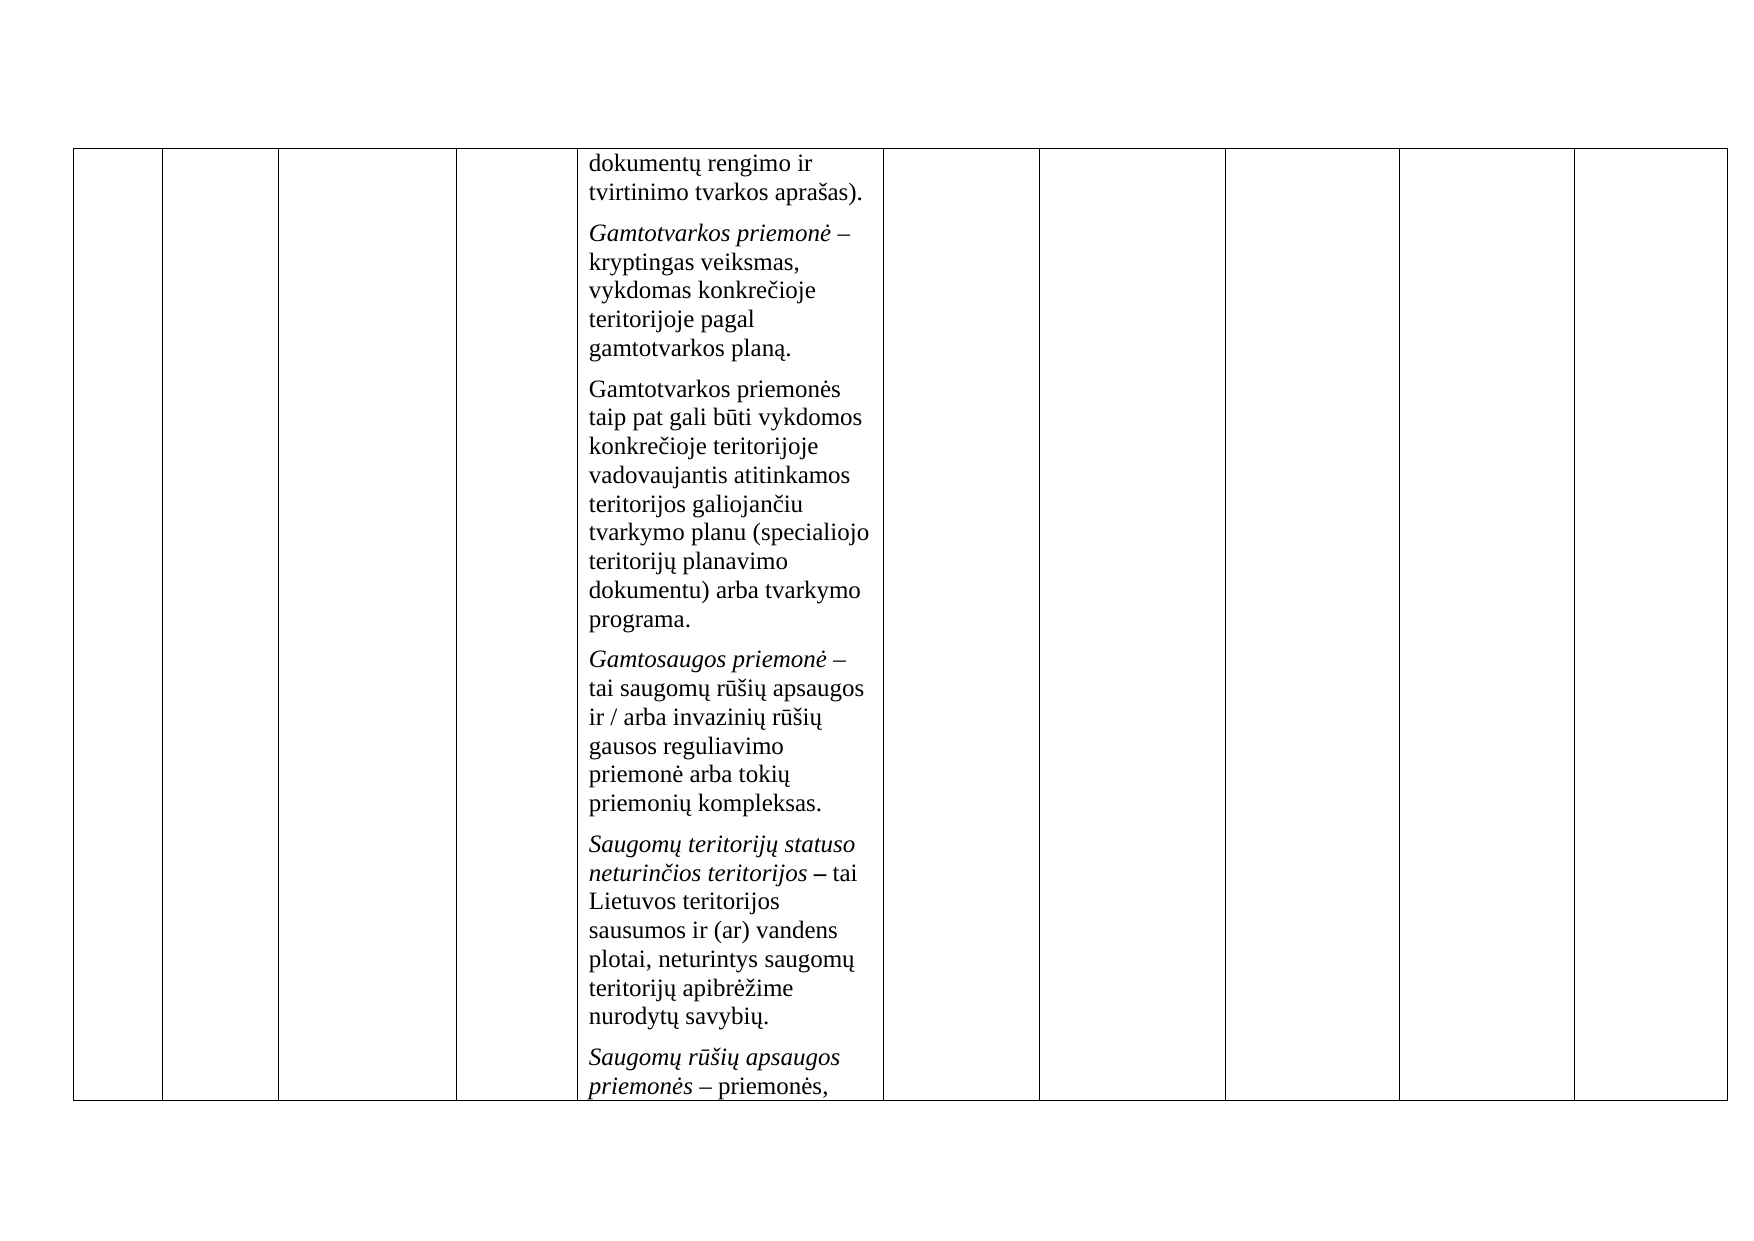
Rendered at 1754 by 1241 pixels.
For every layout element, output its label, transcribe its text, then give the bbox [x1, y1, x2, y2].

table_cell [1226, 149, 1399, 1100]
table_cell [163, 149, 278, 1100]
table_cell [1040, 149, 1225, 1100]
table_cell [1575, 149, 1727, 1100]
table_cell dokumentų rengimo ir tvirtinimo tvarkos aprašas). Gamtotvarkos priemonė – kryptingas veiksmas, vykdomas konkrečioje teritorijoje pagal gamtotvarkos planą. Gamtotvarkos priemonės taip pat gali būti vykdomos konkrečioje teritorijoje vadovaujantis atitinkamos teritorijos galiojančiu tvarkymo planu (specialiojo teritorijų planavimo dokumentu) arba tvarkymo programa. Gamtosaugos priemonė – tai saugomų rūšių apsaugos ir / arba invazinių rūšių gausos reguliavimo priemonė arba tokių priemonių kompleksas. Saugomų teritorijų statuso neturinčios teritorijos – tai Lietuvos teritorijos sausumos ir (ar) vandens plotai, neturintys saugomų teritorijų apibrėžime nurodytų savybių. Saugomų rūšių apsaugos priemonės – priemonės, [578, 149, 883, 1100]
table_cell [279, 149, 456, 1100]
table_cell [1400, 149, 1574, 1100]
table_cell [457, 149, 577, 1100]
table_cell [74, 149, 162, 1100]
table_cell [884, 149, 1039, 1100]
